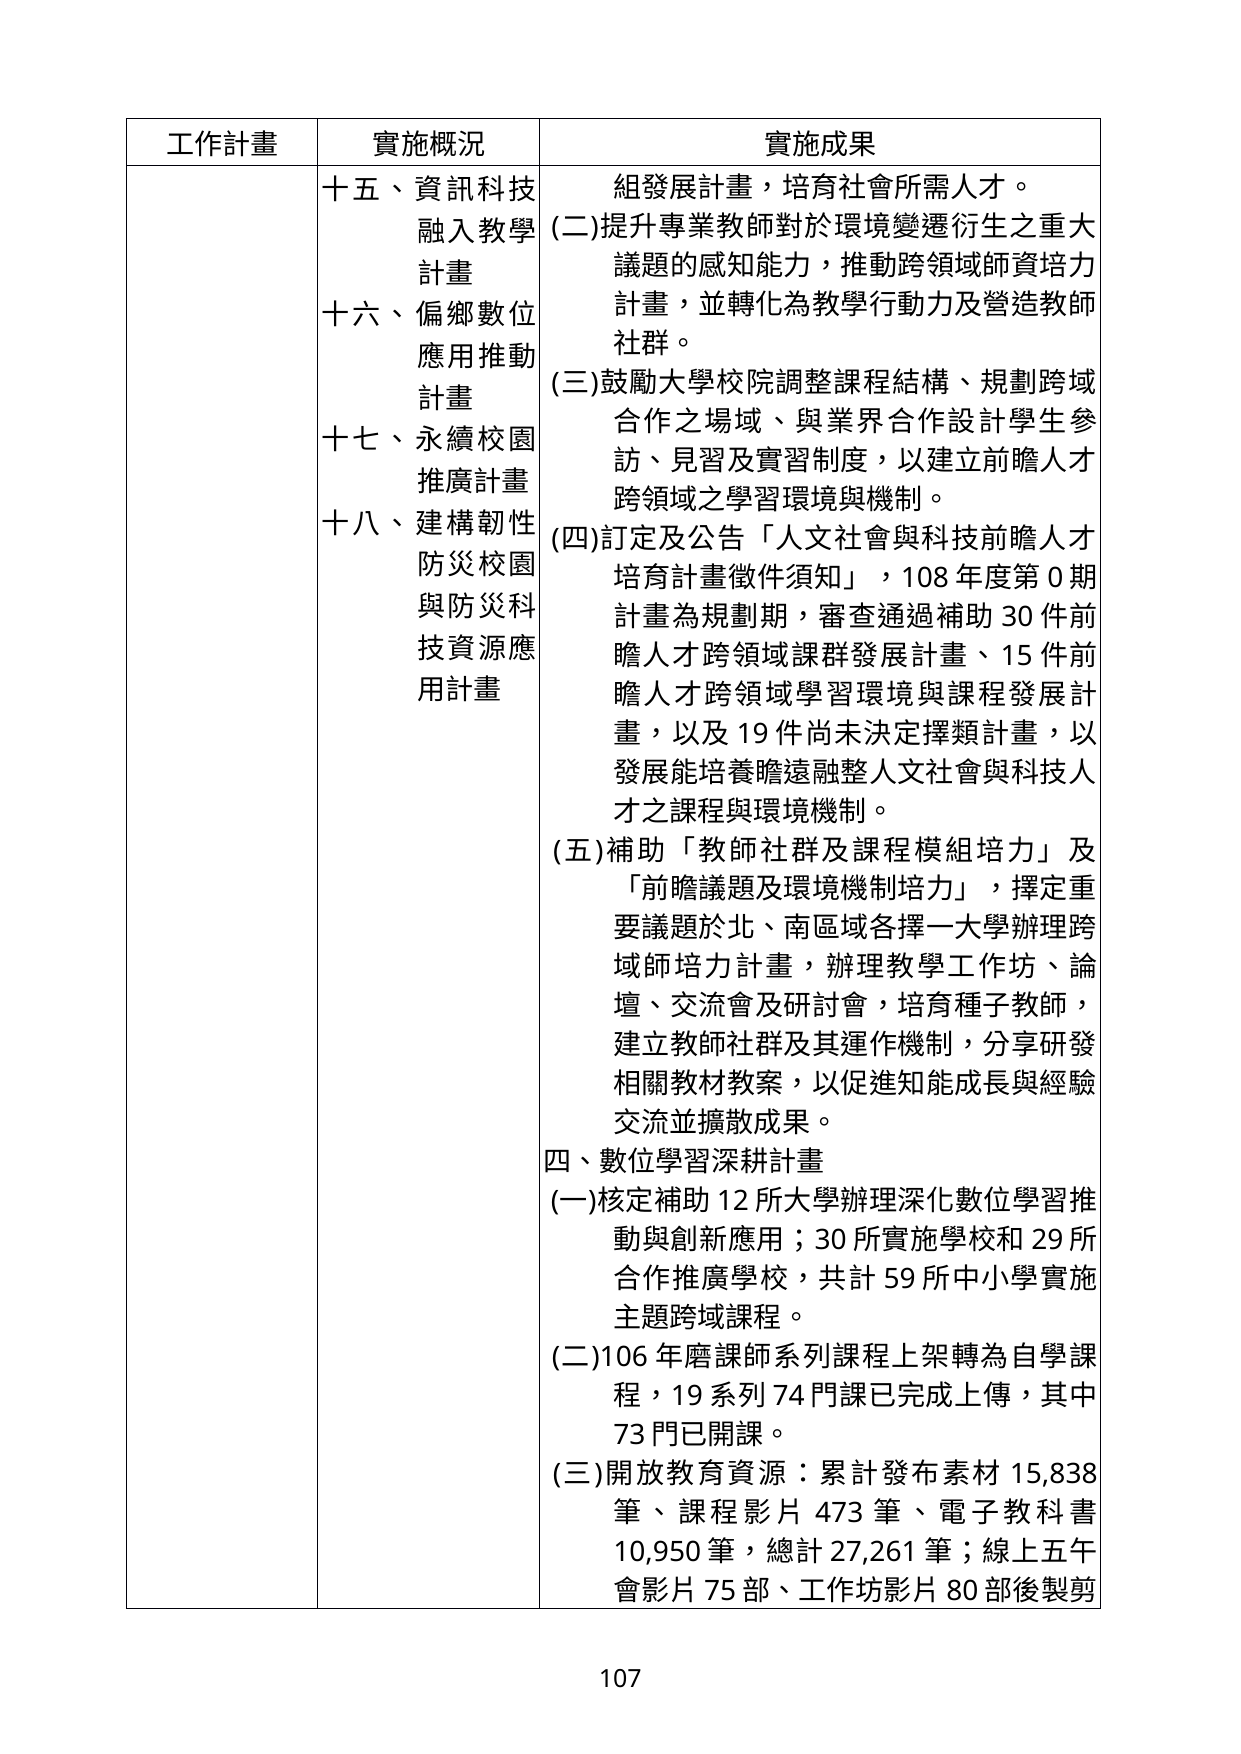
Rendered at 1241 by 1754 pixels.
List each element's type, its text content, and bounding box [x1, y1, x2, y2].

table_cell 十五、資訊科技融入教學計畫 十六、偏鄉數位應用推動計畫 十七、永續校園推廣計畫 十八、建構韌性防災校園與防災科技資源應用計畫 [318, 166, 539, 1608]
table_header 工作計畫 [127, 119, 317, 165]
table_header 實施成果 [540, 119, 1100, 165]
table_cell [127, 166, 317, 1608]
table_cell 組發展計畫，培育社會所需人才。 (二)提升專業教師對於環境變遷衍生之重大議題的感知能力，推動跨領域師資培力計畫，並轉化為教學行動力及營造教師社群。 (三)鼓勵大學校院調整課程結構、規劃跨域合作之場域、與業界合作設計學生參訪、見習及實習制度，以建立前瞻人才跨領域之學習環境與機制。 (四)訂定及公告「人文社會與科技前瞻人才培育計畫徵件須知」，108年度第0期計畫為規劃期，審查通過補助30件前瞻人才跨領域課群發展計畫、15件前瞻人才跨領域學習環境與課程發展計畫，以及19件尚未決定擇類計畫，以發展能培養瞻遠融整人文社會與科技人才之課程與環境機制。 (五)補助「教師社群及課程模組培力」及「前瞻議題及環境機制培力」，擇定重要議題於北、南區域各擇一大學辦理跨域師培力計畫，辦理教學工作坊、論壇、交流會及研討會，培育種子教師，建立教師社群及其運作機制，分享研發相關教材教案，以促進知能成長與經驗交流並擴散成果。 四、數位學習深耕計畫 (一)核定補助12所大學辦理深化數位學習推動與創新應用；30所實施學校和29所合作推廣學校，共計59所中小學實施主題跨域課程。 (二)106年磨課師系列課程上架轉為自學課程，19系列74門課已完成上傳，其中73門已開課。 (三)開放教育資源：累計發布素材15,838筆、課程影片473筆、電子教科書10,950筆，總計27,261筆；線上五午會影片75部、工作坊影片80部後製剪 [540, 166, 1100, 1608]
table_header 實施概況 [318, 119, 539, 165]
